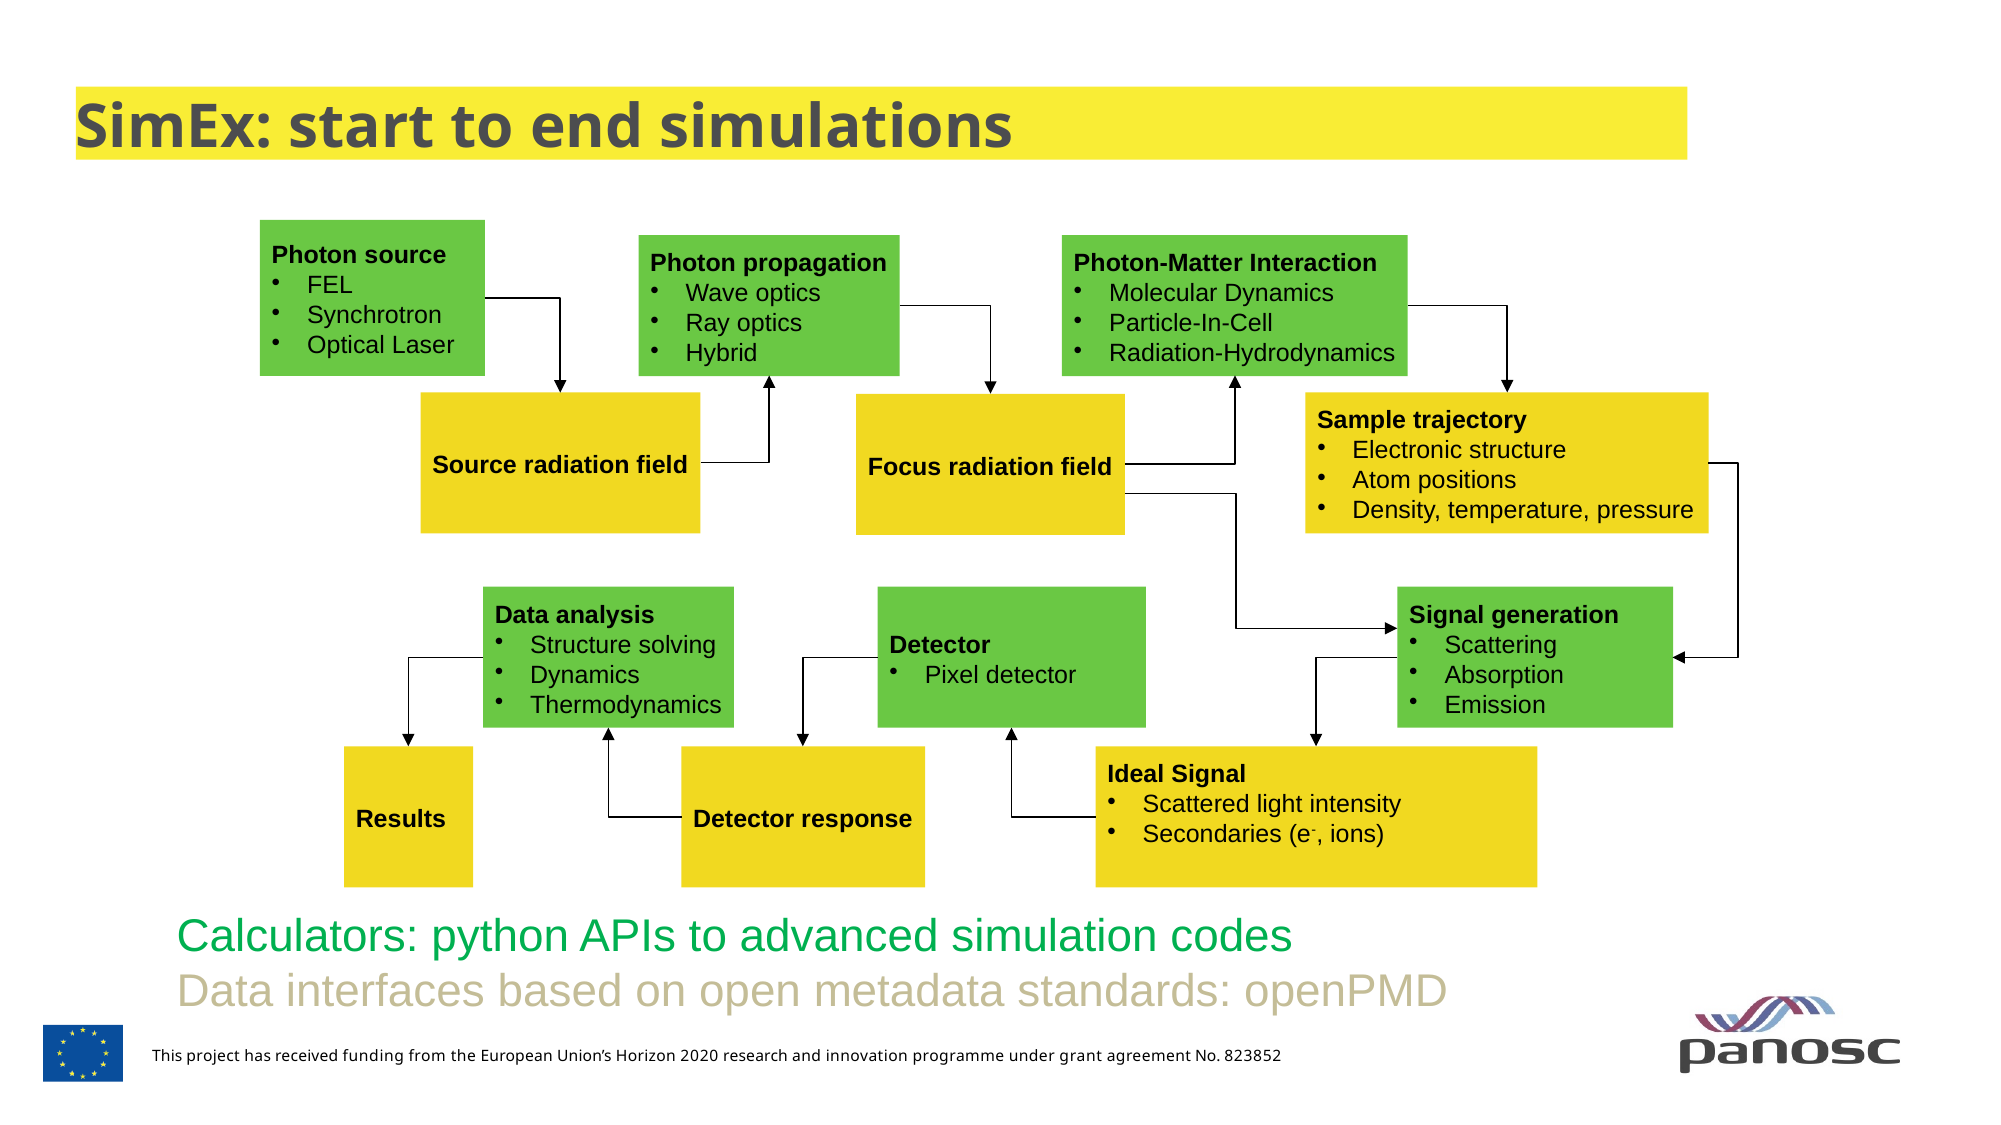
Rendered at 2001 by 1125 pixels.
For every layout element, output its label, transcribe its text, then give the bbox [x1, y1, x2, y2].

text_box Focus radiation field [856, 393, 1125, 535]
text_box Ideal Signal Scattered light intensity Secondaries (e-, ions) [1095, 746, 1538, 888]
picture [1, 947, 1999, 1125]
text_box Sample trajectory Electronic structure Atom positions Density, temperature, pressure [1305, 392, 1709, 534]
text_box Source radiation field [420, 392, 701, 534]
text_box Data analysis Structure solving Dynamics Thermodynamics [483, 586, 734, 728]
text_box Photon source FEL Synchrotron Optical Laser [259, 219, 485, 376]
text_box Photon propagation Wave optics Ray optics Hybrid [638, 235, 900, 377]
text_box Detector Pixel detector [877, 586, 1146, 728]
text_box Detector response [681, 746, 926, 888]
text_box Photon-Matter Interaction Molecular Dynamics Particle-In-Cell Radiation-Hydrodynamics [1061, 235, 1408, 377]
text_box Calculators: python APIs to advanced simulation codes Data interfaces based on open metadata standards: openPMD [176, 902, 1583, 1057]
text_box SimEx: start to end simulations [75, 86, 1688, 160]
text_box Results [344, 746, 474, 888]
text_box Signal generation Scattering Absorption Emission [1397, 586, 1674, 728]
